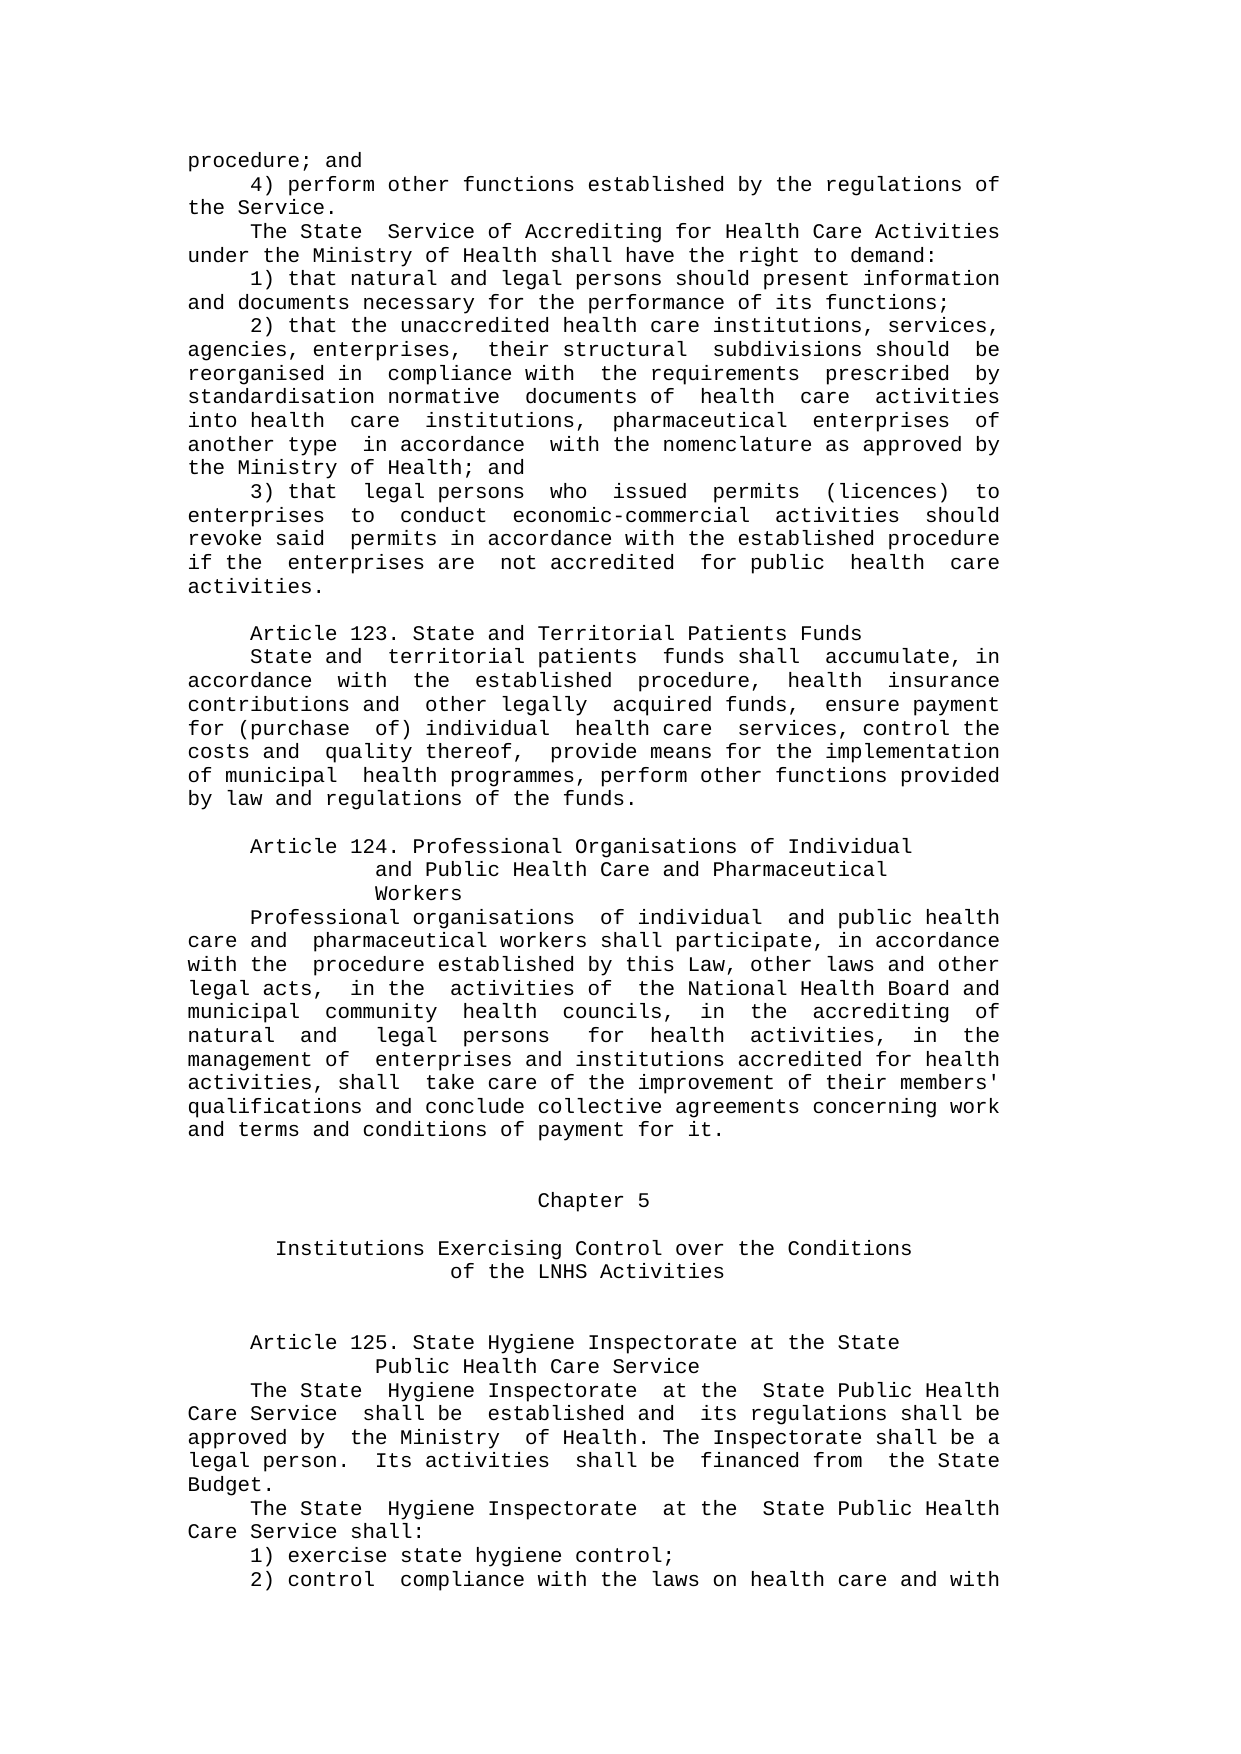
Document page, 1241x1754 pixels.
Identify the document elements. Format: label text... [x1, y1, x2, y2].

text contributions and other legally acquired funds, ensure payment [187, 694, 1053, 717]
text into health care institutions, pharmaceutical enterprises of [187, 410, 1053, 434]
text 1) exercise state hygiene control; [187, 1545, 1053, 1569]
text with the procedure established by this Law, other laws and other [187, 954, 1053, 978]
text reorganised in compliance with the requirements prescribed by [187, 363, 1053, 386]
text agencies, enterprises, their structural subdivisions should be [187, 339, 1053, 363]
text The State Hygiene Inspectorate at the State Public Health [187, 1498, 1053, 1521]
text revoke said permits in accordance with the established procedure [187, 528, 1053, 552]
text and terms and conditions of payment for it. [187, 1119, 1053, 1143]
text of municipal health programmes, perform other functions provided [187, 765, 1053, 788]
text activities, shall take care of the improvement of their members' [187, 1072, 1053, 1096]
text 1) that natural and legal persons should present information [187, 268, 1053, 292]
text costs and quality thereof, provide means for the implementation [187, 741, 1053, 765]
text Workers [187, 883, 1053, 907]
text the Ministry of Health; and [187, 457, 1053, 481]
text Article 125. State Hygiene Inspectorate at the State [187, 1332, 1053, 1356]
text 2) control compliance with the laws on health care and with [187, 1569, 1053, 1592]
text municipal community health councils, in the accrediting of [187, 1001, 1053, 1025]
text qualifications and conclude collective agreements concerning work [187, 1096, 1053, 1119]
text of the LNHS Activities [187, 1261, 1053, 1285]
text Chapter 5 [187, 1190, 1053, 1214]
text natural and legal persons for health activities, in the [187, 1025, 1053, 1048]
text The State Service of Accrediting for Health Care Activities [187, 221, 1053, 244]
text care and pharmaceutical workers shall participate, in accordance [187, 930, 1053, 954]
text management of enterprises and institutions accredited for health [187, 1048, 1053, 1072]
text Public Health Care Service [187, 1356, 1053, 1379]
text Article 123. State and Territorial Patients Funds [187, 623, 1053, 647]
text for (purchase of) individual health care services, control the [187, 717, 1053, 741]
text 2) that the unaccredited health care institutions, services, [187, 316, 1053, 339]
text and Public Health Care and Pharmaceutical [187, 859, 1053, 883]
text under the Ministry of Health shall have the right to demand: [187, 244, 1053, 268]
text legal person. Its activities shall be financed from the State [187, 1451, 1053, 1474]
text another type in accordance with the nomenclature as approved by [187, 434, 1053, 457]
text accordance with the established procedure, health insurance [187, 670, 1053, 694]
text Care Service shall: [187, 1521, 1053, 1545]
text legal acts, in the activities of the National Health Board and [187, 978, 1053, 1001]
text enterprises to conduct economic-commercial activities should [187, 505, 1053, 528]
text the Service. [187, 197, 1053, 221]
text and documents necessary for the performance of its functions; [187, 292, 1053, 316]
text Institutions Exercising Control over the Conditions [187, 1238, 1053, 1261]
text procedure; and [187, 150, 1053, 174]
text Article 124. Professional Organisations of Individual [187, 836, 1053, 859]
text Professional organisations of individual and public health [187, 907, 1053, 930]
text activities. [187, 576, 1053, 599]
text Care Service shall be established and its regulations shall be [187, 1403, 1053, 1427]
text 3) that legal persons who issued permits (licences) to [187, 481, 1053, 505]
text approved by the Ministry of Health. The Inspectorate shall be a [187, 1427, 1053, 1451]
text 4) perform other functions established by the regulations of [187, 174, 1053, 197]
text The State Hygiene Inspectorate at the State Public Health [187, 1379, 1053, 1403]
text State and territorial patients funds shall accumulate, in [187, 647, 1053, 670]
text if the enterprises are not accredited for public health care [187, 552, 1053, 576]
text by law and regulations of the funds. [187, 788, 1053, 812]
text standardisation normative documents of health care activities [187, 386, 1053, 410]
text Budget. [187, 1474, 1053, 1498]
